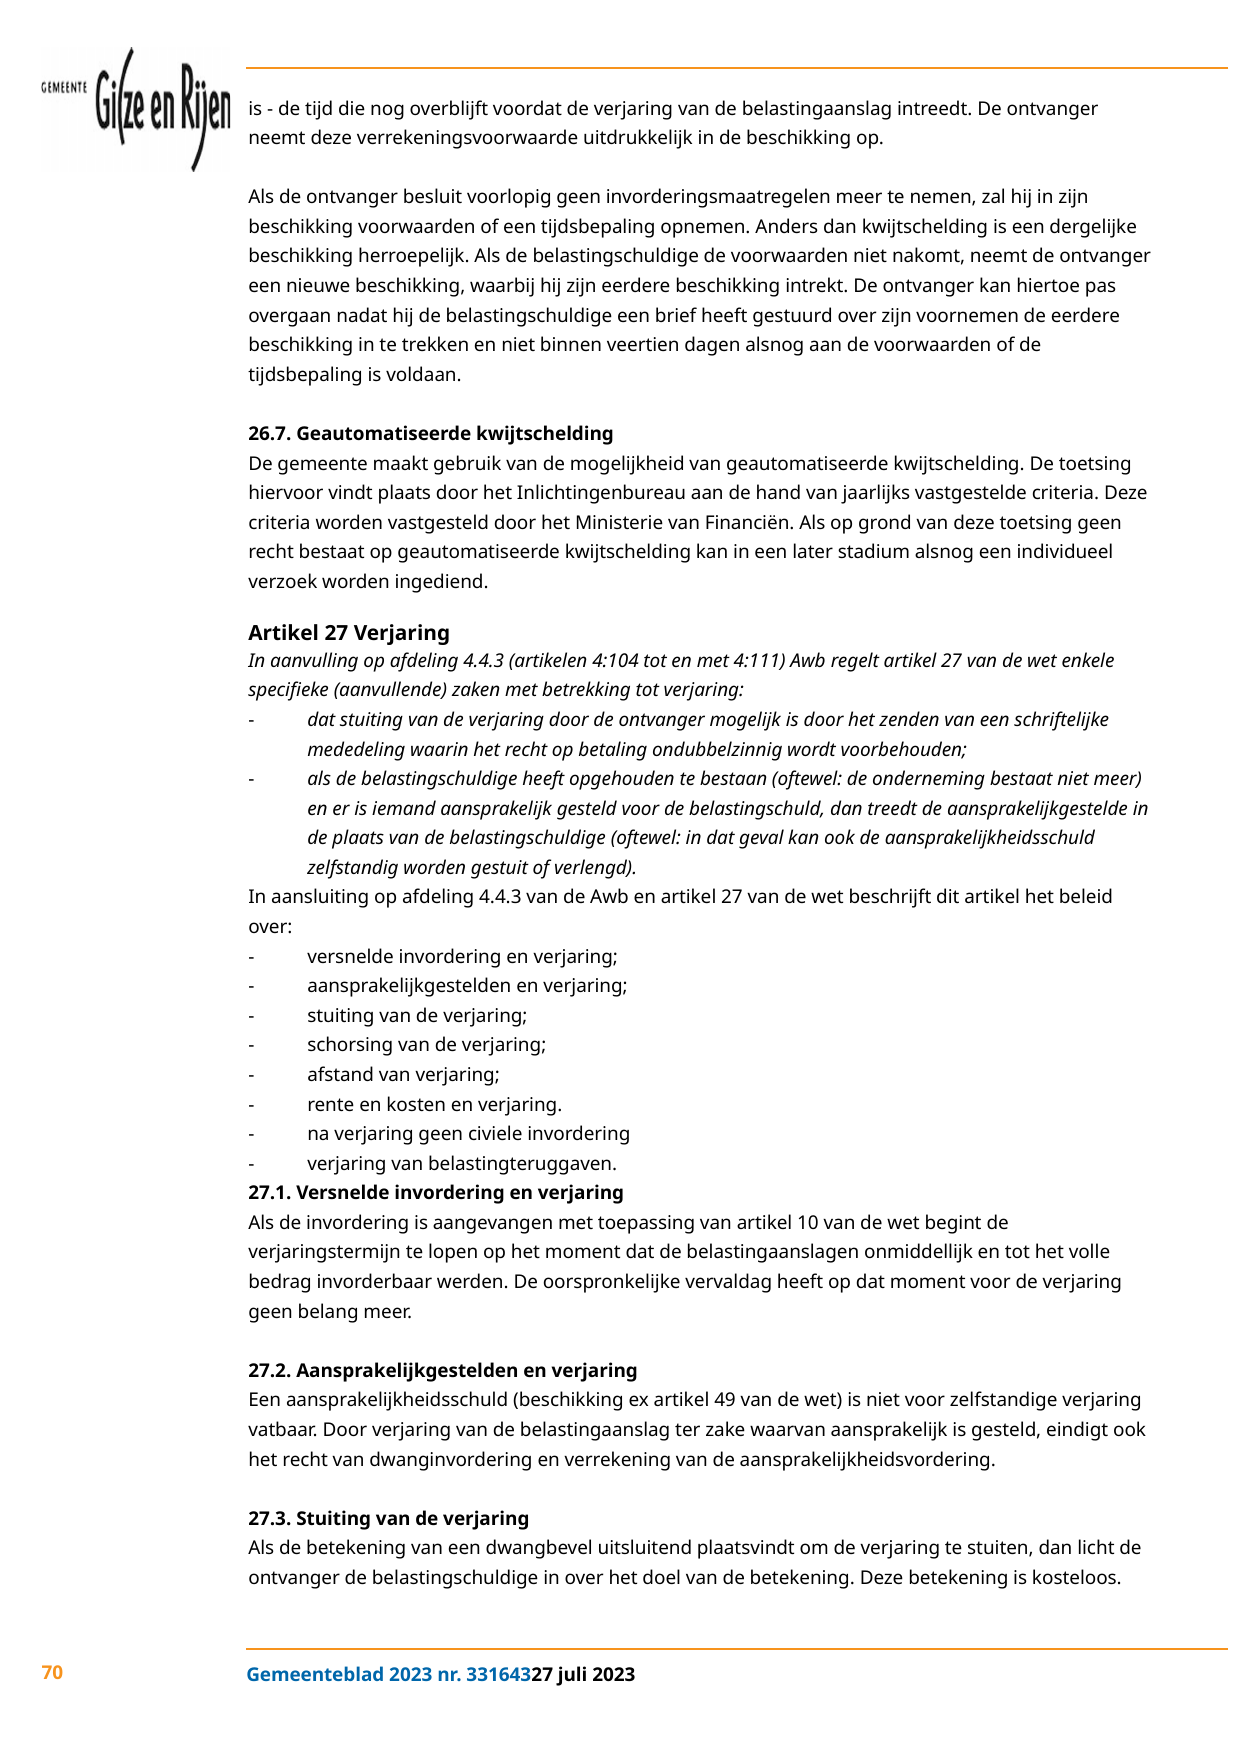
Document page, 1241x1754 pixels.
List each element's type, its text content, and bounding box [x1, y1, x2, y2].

list stuiting van de verjaring; [248, 1002, 1152, 1028]
text In aanvulling op afdeling 4.4.3 (artikelen 4:104 tot en met 4:111) Awb regelt artikel 27 van de wet enkele specifieke (aanvullende) zaken met betrekking tot verjaring: [248, 647, 1152, 702]
text is - de tijd die nog overblijft voordat de verjaring van de belastingaanslag intreedt. De ontvanger neemt deze verrekeningsvoorwaarde uitdrukkelijk in de beschikking op. [248, 95, 1152, 150]
text Als de invordering is aangevangen met toepassing van artikel 10 van de wet begint de verjaringstermijn te lopen op het moment dat de belastingaanslagen onmiddellijk en tot het volle bedrag invorderbaar werden. De oorspronkelijke vervaldag heeft op dat moment voor de verjaring geen belang meer. [248, 1209, 1152, 1323]
text 27.3. Stuiting van de verjaring [248, 1505, 1152, 1531]
text Artikel 27 Verjaring [248, 618, 1152, 647]
text In aansluiting op afdeling 4.4.3 van de Awb en artikel 27 van de wet beschrijft dit artikel het beleid over: [248, 884, 1152, 939]
text Een aansprakelijkheidsschuld (beschikking ex artikel 49 van de wet) is niet voor zelfstandige verjaring vatbaar. Door verjaring van de belastingaanslag ter zake waarvan aansprakelijk is gesteld, eindigt ook het recht van dwanginvordering en verrekening van de aansprakelijkheidsvordering. [248, 1387, 1152, 1471]
picture [41, 47, 231, 172]
text 27.1. Versnelde invordering en verjaring [248, 1179, 1152, 1205]
list versnelde invordering en verjaring; [248, 943, 1152, 968]
list verjaring van belastingteruggaven. [248, 1150, 1152, 1176]
list dat stuiting van de verjaring door de ontvanger mogelijk is door het zenden van een schriftelijke mededeling waarin het recht op betaling ondubbelzinnig wordt voorbehouden; [248, 706, 1152, 761]
list schorsing van de verjaring; [248, 1032, 1152, 1057]
text De gemeente maakt gebruik van de mogelijkheid van geautomatiseerde kwijtschelding. De toetsing hiervoor vindt plaats door het Inlichtingenbureau aan de hand van jaarlijks vastgestelde criteria. Deze criteria worden vastgesteld door het Ministerie van Financiën. Als op grond van deze toetsing geen recht bestaat op geautomatiseerde kwijtschelding kan in een later stadium alsnog een individueel verzoek worden ingediend. [248, 450, 1152, 594]
list na verjaring geen civiele invordering [248, 1120, 1152, 1146]
list afstand van verjaring; [248, 1061, 1152, 1087]
text Als de betekening van een dwangbevel uitsluitend plaatsvindt om de verjaring te stuiten, dan licht de ontvanger de belastingschuldige in over het doel van de betekening. Deze betekening is kosteloos. [248, 1534, 1152, 1590]
list als de belastingschuldige heeft opgehouden te bestaan (oftewel: de onderneming bestaat niet meer) en er is iemand aansprakelijk gesteld voor de belastingschuld, dan treedt de aansprakelijkgestelde in de plaats van de belastingschuldige (oftewel: in dat geval kan ook de aansprakelijkheidsschuld zelfstandig worden gestuit of verlengd). [248, 765, 1152, 880]
list rente en kosten en verjaring. [248, 1091, 1152, 1116]
text 27.2. Aansprakelijkgestelden en verjaring [248, 1357, 1152, 1383]
list aansprakelijkgestelden en verjaring; [248, 972, 1152, 998]
text Als de ontvanger besluit voorlopig geen invorderingsmaatregelen meer te nemen, zal hij in zijn beschikking voorwaarden of een tijdsbepaling opnemen. Anders dan kwijtschelding is een dergelijke beschikking herroepelijk. Als de belastingschuldige de voorwaarden niet nakomt, neemt de ontvanger een nieuwe beschikking, waarbij hij zijn eerdere beschikking intrekt. De ontvanger kan hiertoe pas overgaan nadat hij de belastingschuldige een brief heeft gestuurd over zijn voornemen de eerdere beschikking in te trekken en niet binnen veertien dagen alsnog aan de voorwaarden of de tijdsbepaling is voldaan. [248, 183, 1152, 387]
text 26.7. Geautomatiseerde kwijtschelding [248, 420, 1152, 446]
